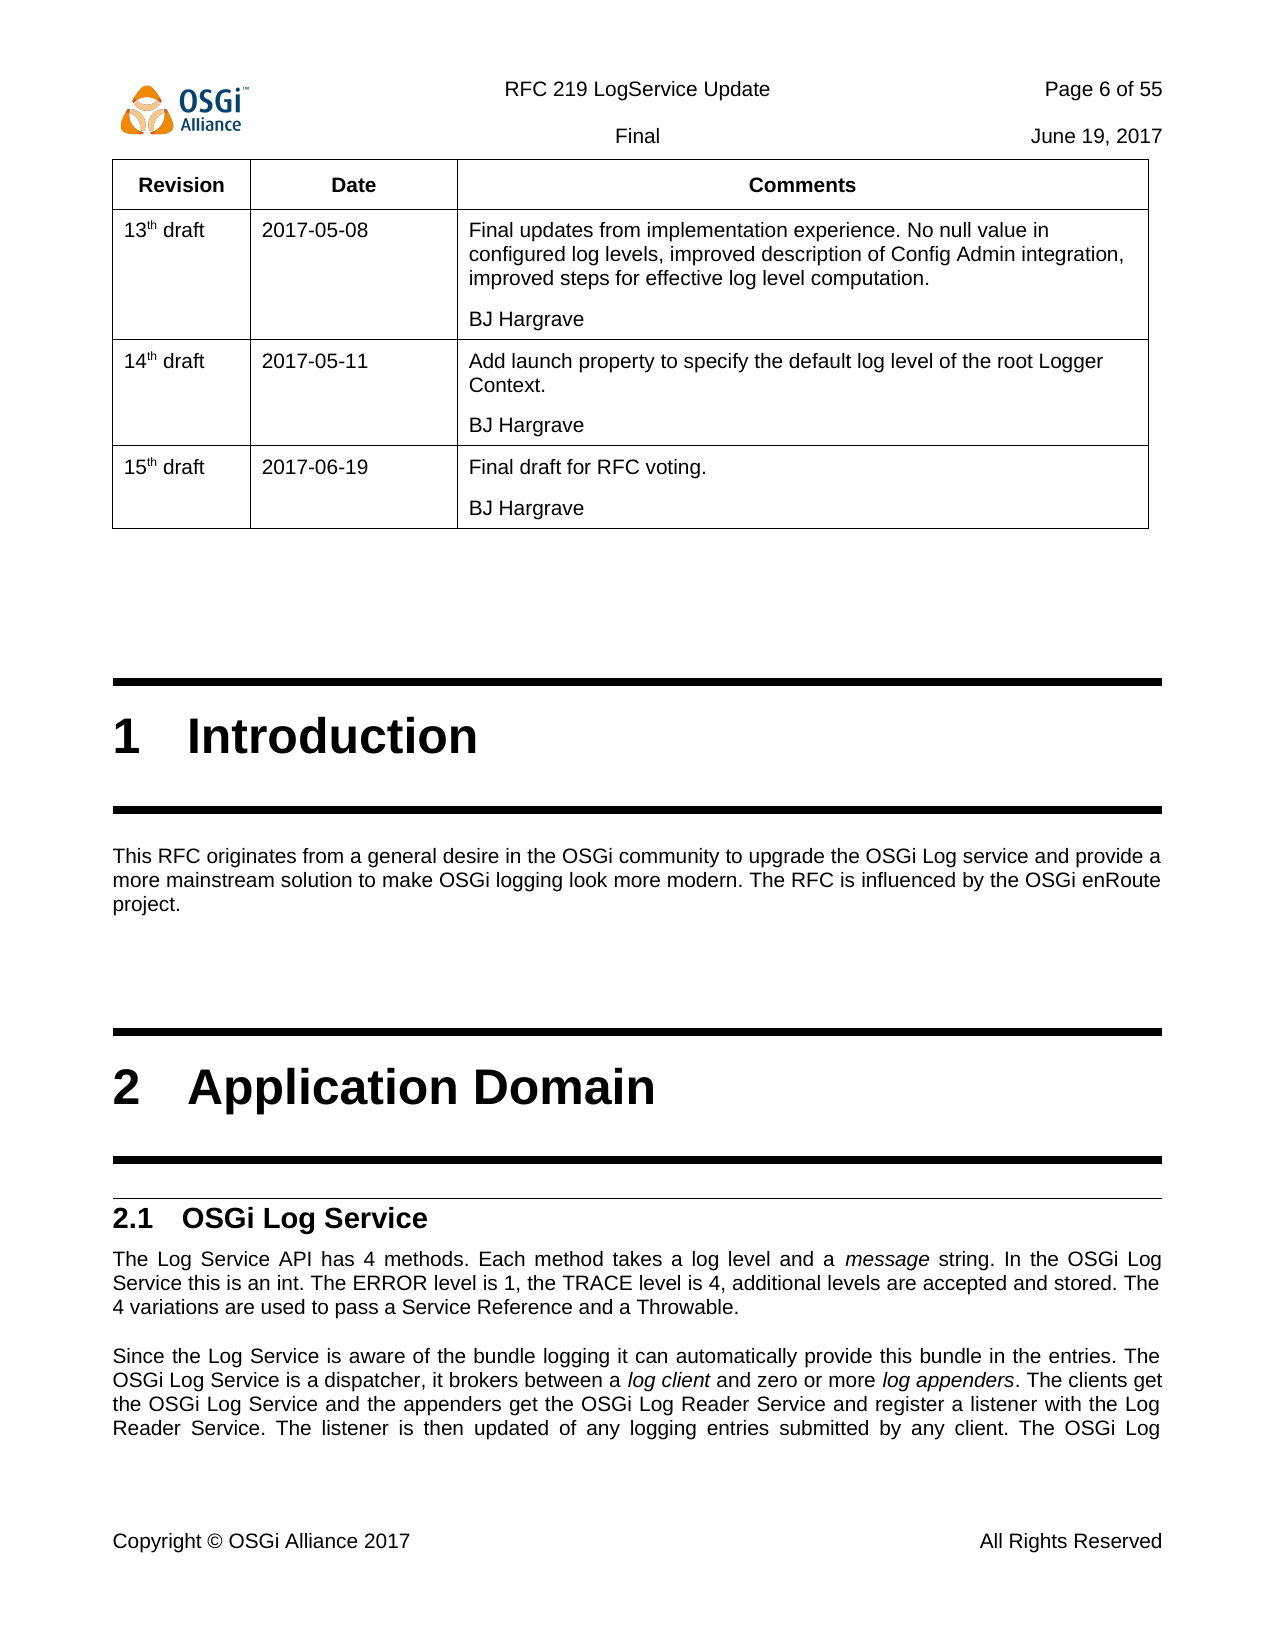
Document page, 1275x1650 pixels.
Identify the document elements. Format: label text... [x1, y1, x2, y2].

text This RFC originates from a general desire in the OSGi community to upgrade the OSGi Log service and provide a more mainstream solution to make OSGi logging look more modern. The RFC is influenced by the OSGi enRoute project. [112, 843, 1162, 915]
text The Log Service API has 4 methods. Each method takes a log level and a message string. In the OSGi Log Service this is an int. The ERROR level is 1, the TRACE level is 4, additional levels are accepted and stored. The 4 variations are used to pass a Service Reference and a Throwable. [112, 1247, 1162, 1319]
table_cell 14th draft [113, 340, 250, 445]
table_cell 2017-06-19 [251, 446, 457, 528]
table_cell 2017-05-11 [251, 340, 457, 445]
table_cell Add launch property to specify the default log level of the root Logger Context. BJ Hargrave [458, 340, 1148, 445]
table_header Revision [113, 160, 250, 209]
table_cell 13th draft [113, 210, 250, 339]
text Since the Log Service is aware of the bundle logging it can automatically provide this bundle in the entries. The OSGi Log Service is a dispatcher, it brokers between a log client and zero or more log appenders. The clients get the OSGi Log Service and the appenders get the OSGi Log Reader Service and register a listener with the Log Reader Service. The listener is then updated of any logging entries submitted by any client. The OSGi Log [112, 1344, 1162, 1440]
table_header Date [251, 160, 457, 209]
table_header Comments [458, 160, 1148, 209]
table_cell 15th draft [113, 446, 250, 528]
picture [113, 78, 257, 142]
table_cell Final draft for RFC voting. BJ Hargrave [458, 446, 1148, 528]
table_cell 2017-05-08 [251, 210, 457, 339]
table_cell Final updates from implementation experience. No null value in configured log levels, improved description of Config Admin integration, improved steps for effective log level computation. BJ Hargrave [458, 210, 1148, 339]
subtitle OSGi Log Service [112, 1199, 1162, 1234]
subtitle Application Domain [112, 1029, 1162, 1164]
subtitle Introduction [112, 679, 1162, 814]
